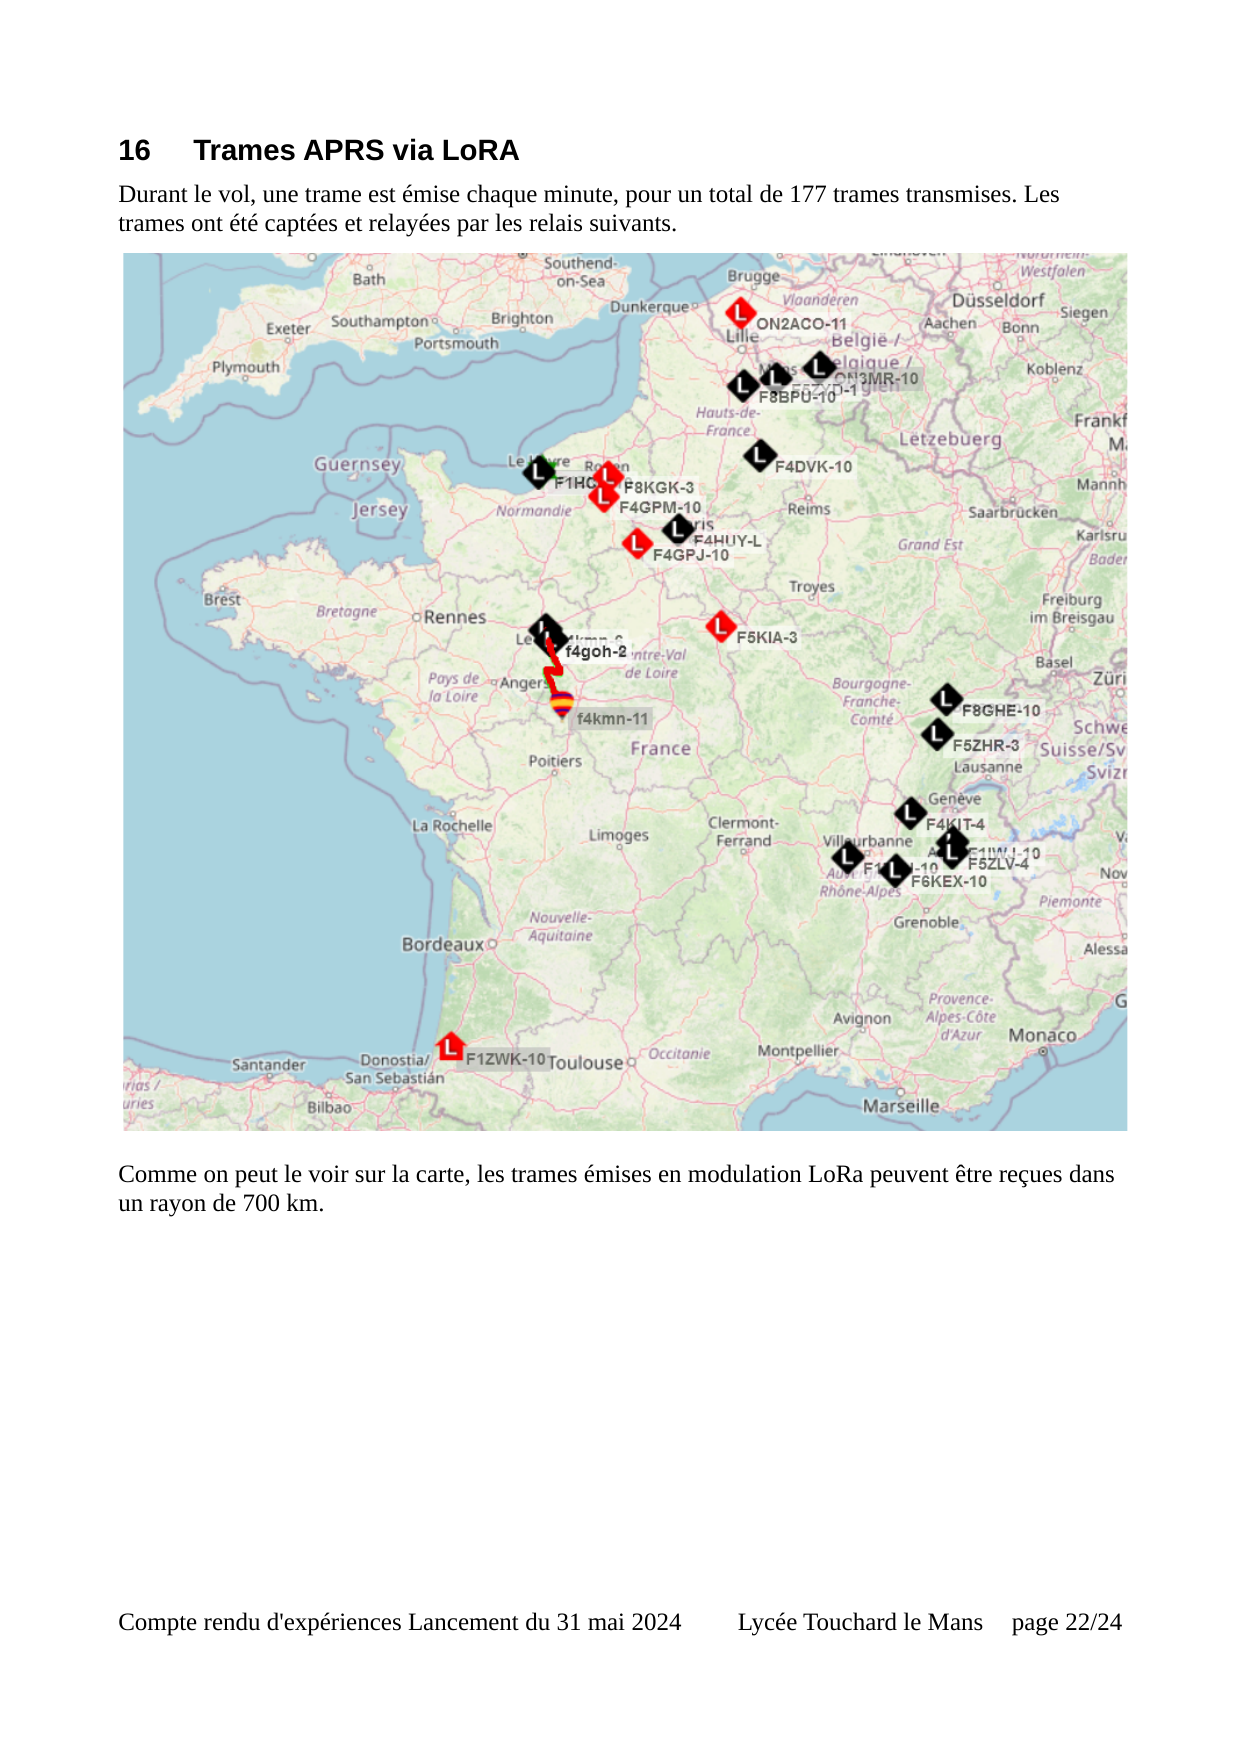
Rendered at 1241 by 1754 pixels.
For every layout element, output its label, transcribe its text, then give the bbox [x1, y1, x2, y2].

text Comme on peut le voir sur la carte, les trames émises en modulation LoRa peuvent être reçues dans un rayon de 700 km. [118, 1159, 1122, 1217]
picture [123, 253, 1128, 1131]
text Durant le vol, une trame est émise chaque minute, pour un total de 177 trames transmises. Les trames ont été captées et relayées par les relais suivants. [118, 179, 1122, 236]
subtitle Trames APRS via LoRA [118, 133, 1122, 166]
